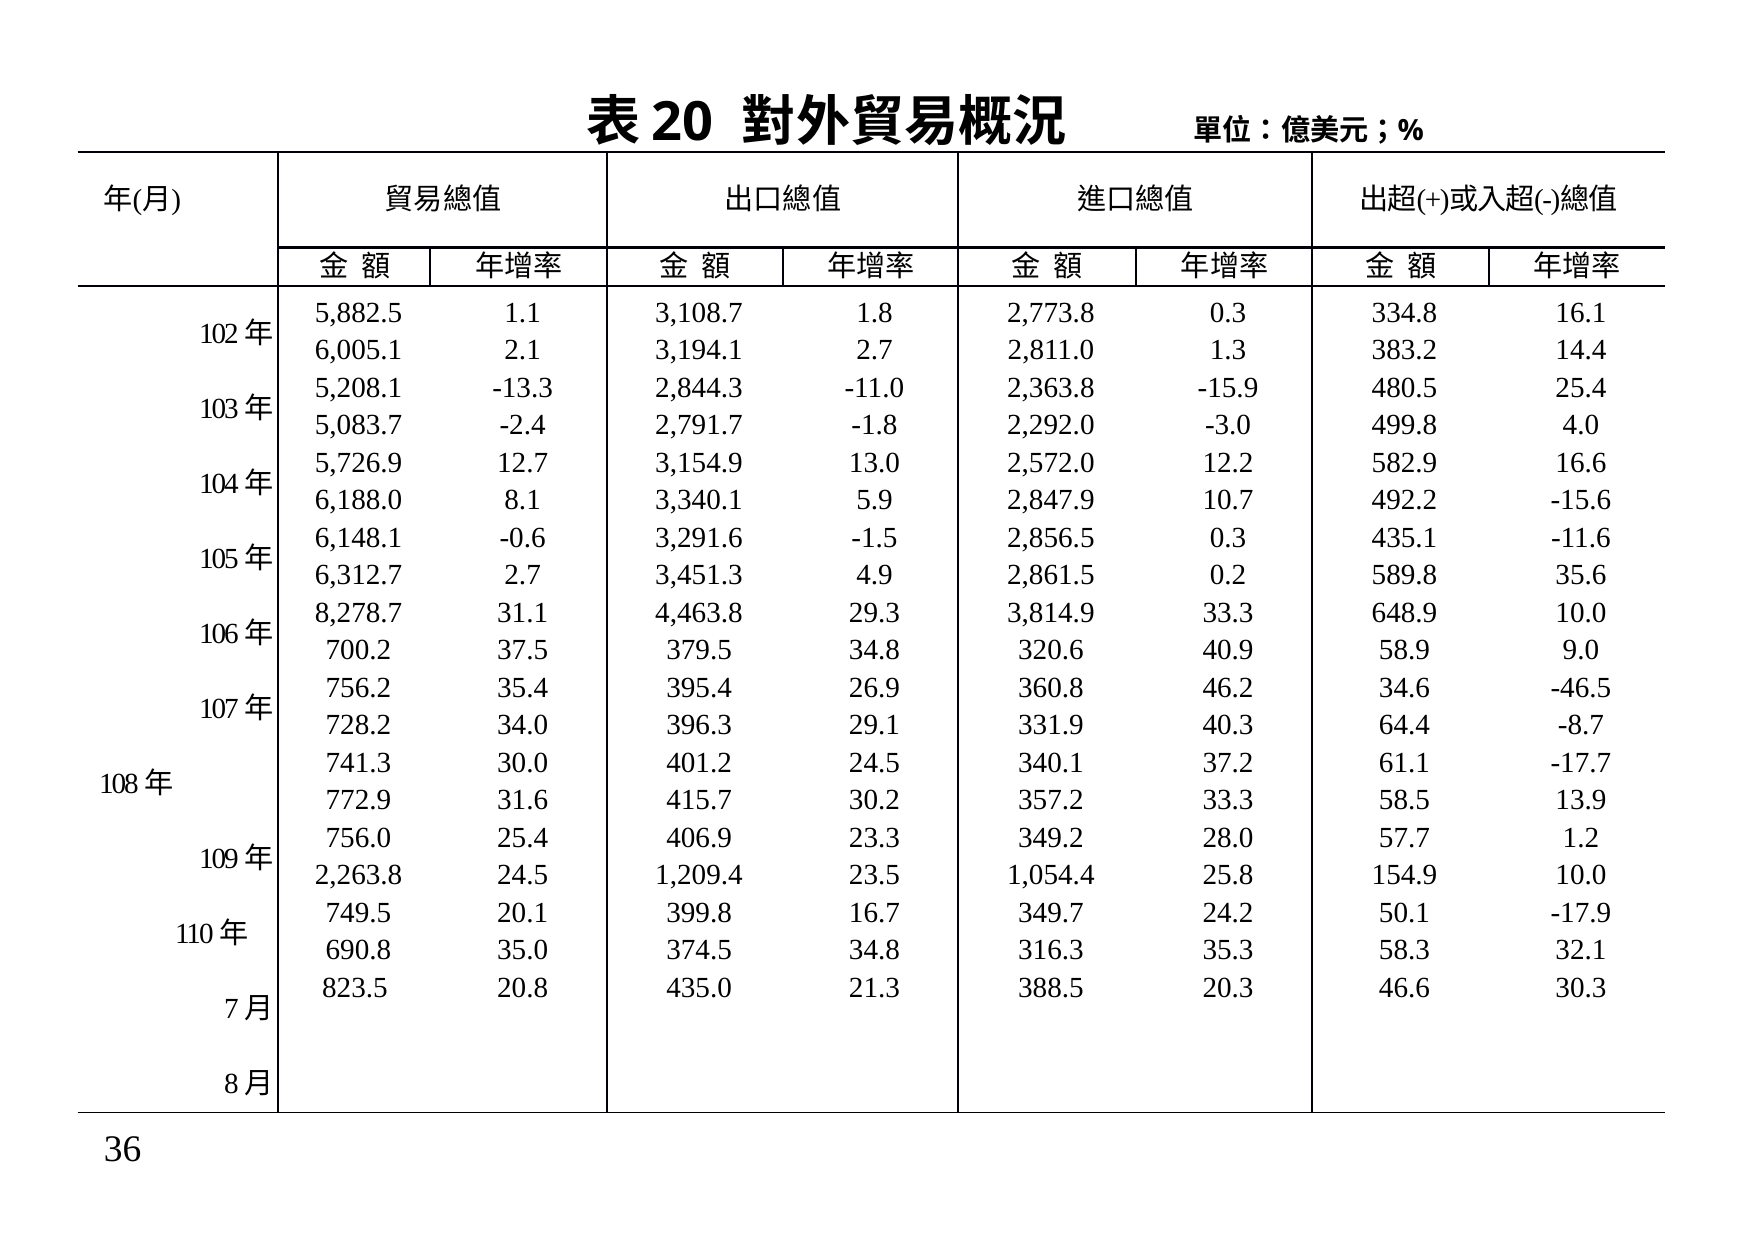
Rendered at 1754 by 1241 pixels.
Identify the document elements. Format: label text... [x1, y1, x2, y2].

table_cell 3,108.7 3,194.1 2,844.3 2,791.7 3,154.9 3,340.1 3,291.6 3,451.3 4,463.8 379.5 395.4 396.3 401.2 415.7 406.9 1,209.4 399.8 374.5 435.0 [608, 287, 783, 1112]
table_cell 金 額 [279, 249, 429, 285]
table_cell 金 額 [608, 249, 782, 285]
table_cell 0.3 1.3 -15.9 -3.0 12.2 10.7 0.3 0.2 33.3 40.9 46.2 40.3 37.2 33.3 28.0 25.8 24.2 35.3 20.3 [1136, 287, 1311, 1112]
table_cell 年增率 [1490, 249, 1665, 285]
table_header 貿易總值 [279, 153, 606, 246]
table_cell 金 額 [959, 249, 1135, 285]
table_cell 年增率 [1137, 249, 1311, 285]
table_cell 金 額 [1313, 249, 1488, 285]
subtitle 表20 對外貿易概況 單位：億美元；% [103, 76, 1639, 151]
table_cell 16.1 14.4 25.4 4.0 16.6 -15.6 -11.6 35.6 10.0 9.0 -46.5 -8.7 -17.7 13.9 1.2 10.0 -17.9 32.1 30.3 [1489, 287, 1665, 1112]
table_cell 年增率 [431, 249, 606, 285]
table_cell 102年 103年 104年 105年 106年 107年 108年 109年 110年 7月 8月 [78, 287, 277, 1112]
table_header 出超(+)或入超(-)總值 [1313, 153, 1665, 246]
table_header 年(月) [78, 153, 277, 246]
table_cell [78, 246, 277, 285]
table_header 進口總值 [959, 153, 1311, 246]
table_cell 334.8 383.2 480.5 499.8 582.9 492.2 435.1 589.8 648.9 58.9 34.6 64.4 61.1 58.5 57.7 154.9 50.1 58.3 46.6 [1313, 287, 1488, 1112]
table_cell 1.1 2.1 -13.3 -2.4 12.7 8.1 -0.6 2.7 31.1 37.5 35.4 34.0 30.0 31.6 25.4 24.5 20.1 35.0 20.8 [430, 287, 606, 1112]
table_cell 5,882.5 6,005.1 5,208.1 5,083.7 5,726.9 6,188.0 6,148.1 6,312.7 8,278.7 700.2 756.2 728.2 741.3 772.9 756.0 2,263.8 749.5 690.8 823.5 [279, 287, 430, 1112]
table_cell 年增率 [784, 249, 957, 285]
table_cell 2,773.8 2,811.0 2,363.8 2,292.0 2,572.0 2,847.9 2,856.5 2,861.5 3,814.9 320.6 360.8 331.9 340.1 357.2 349.2 1,054.4 349.7 316.3 388.5 [959, 287, 1136, 1112]
table_header 出口總值 [608, 153, 957, 246]
table_cell 1.8 2.7 -11.0 -1.8 13.0 5.9 -1.5 4.9 29.3 34.8 26.9 29.1 24.5 30.2 23.3 23.5 16.7 34.8 21.3 [783, 287, 957, 1112]
